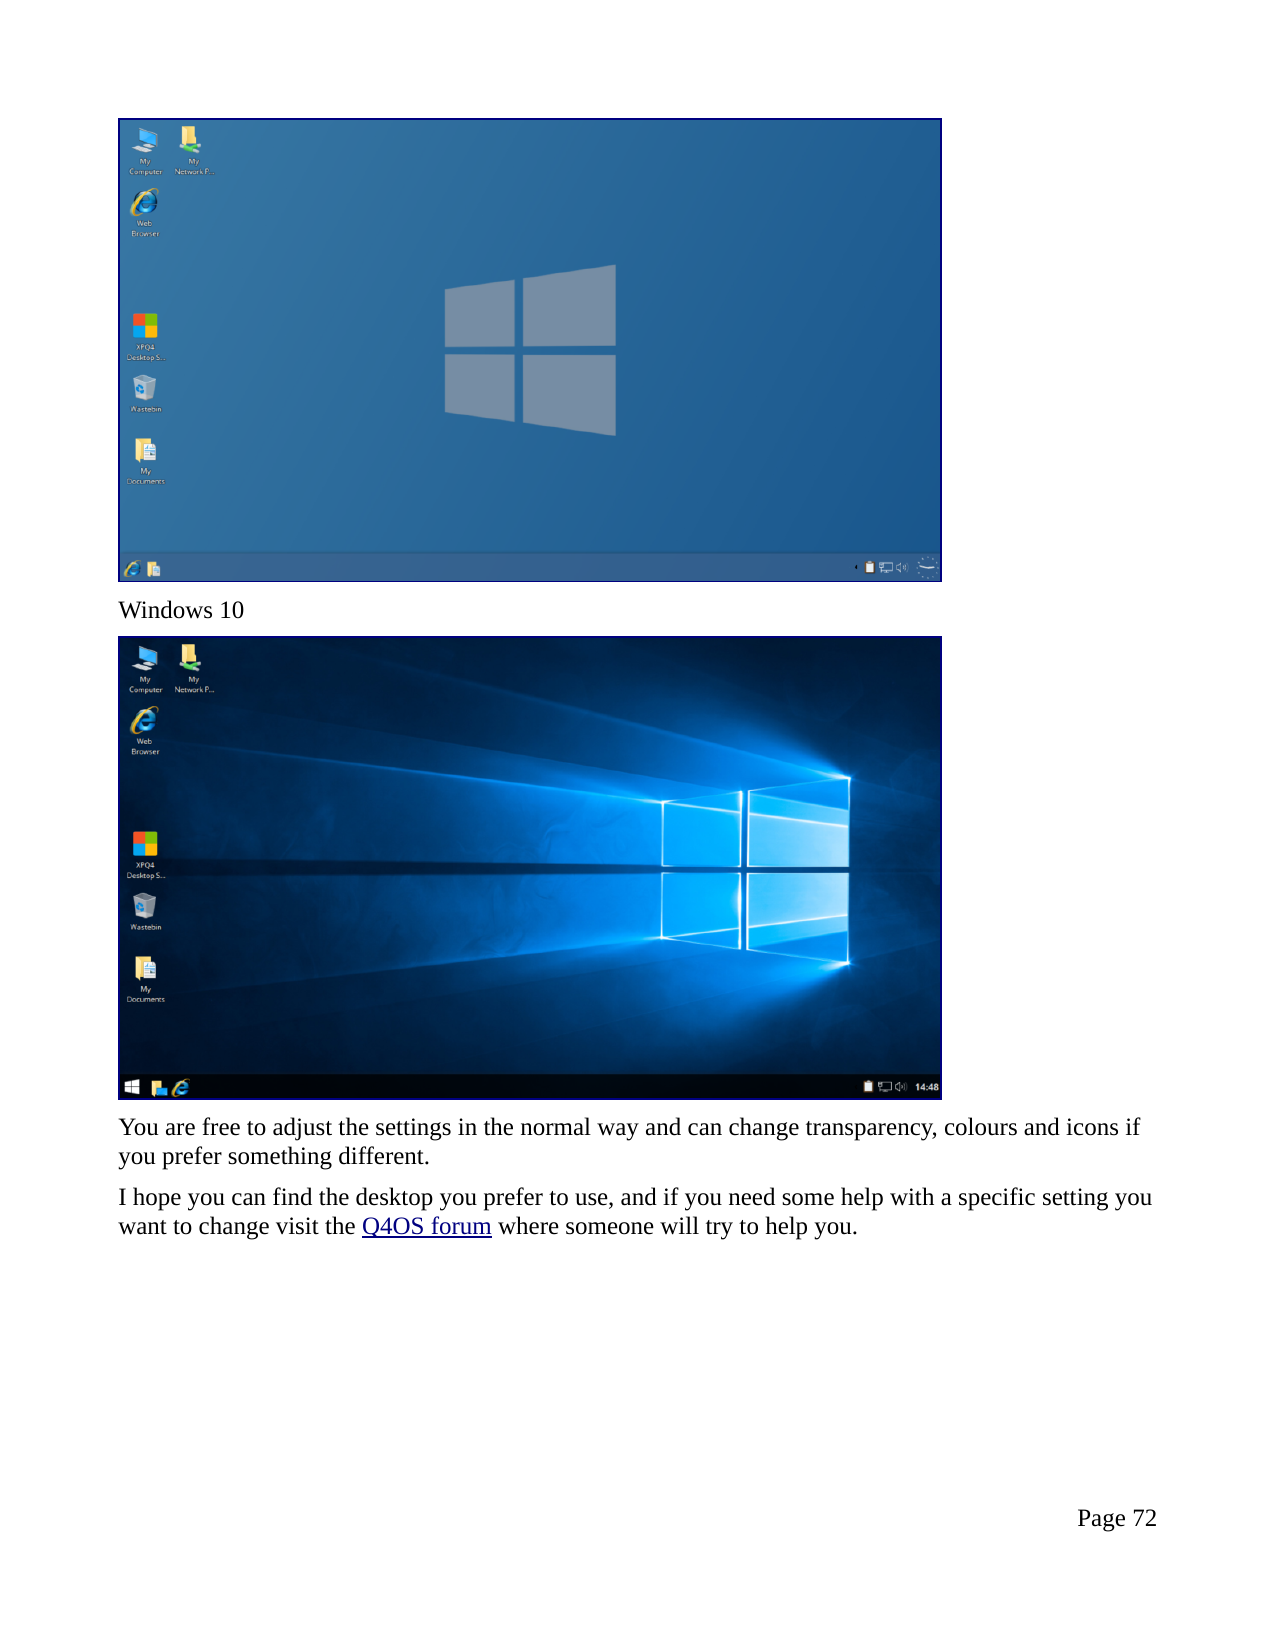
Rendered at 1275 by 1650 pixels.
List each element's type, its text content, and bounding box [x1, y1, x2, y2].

picture [120, 120, 940, 581]
picture [120, 638, 940, 1098]
text You are free to adjust the settings in the normal way and can change transparency, colours and icons if you prefer something different. [118, 1112, 1157, 1170]
text Windows 10 [118, 595, 1157, 623]
text I hope you can find the desktop you prefer to use, and if you need some help with a specific setting you want to change visit the Q4OS forum where someone will try to help you. [118, 1182, 1157, 1240]
